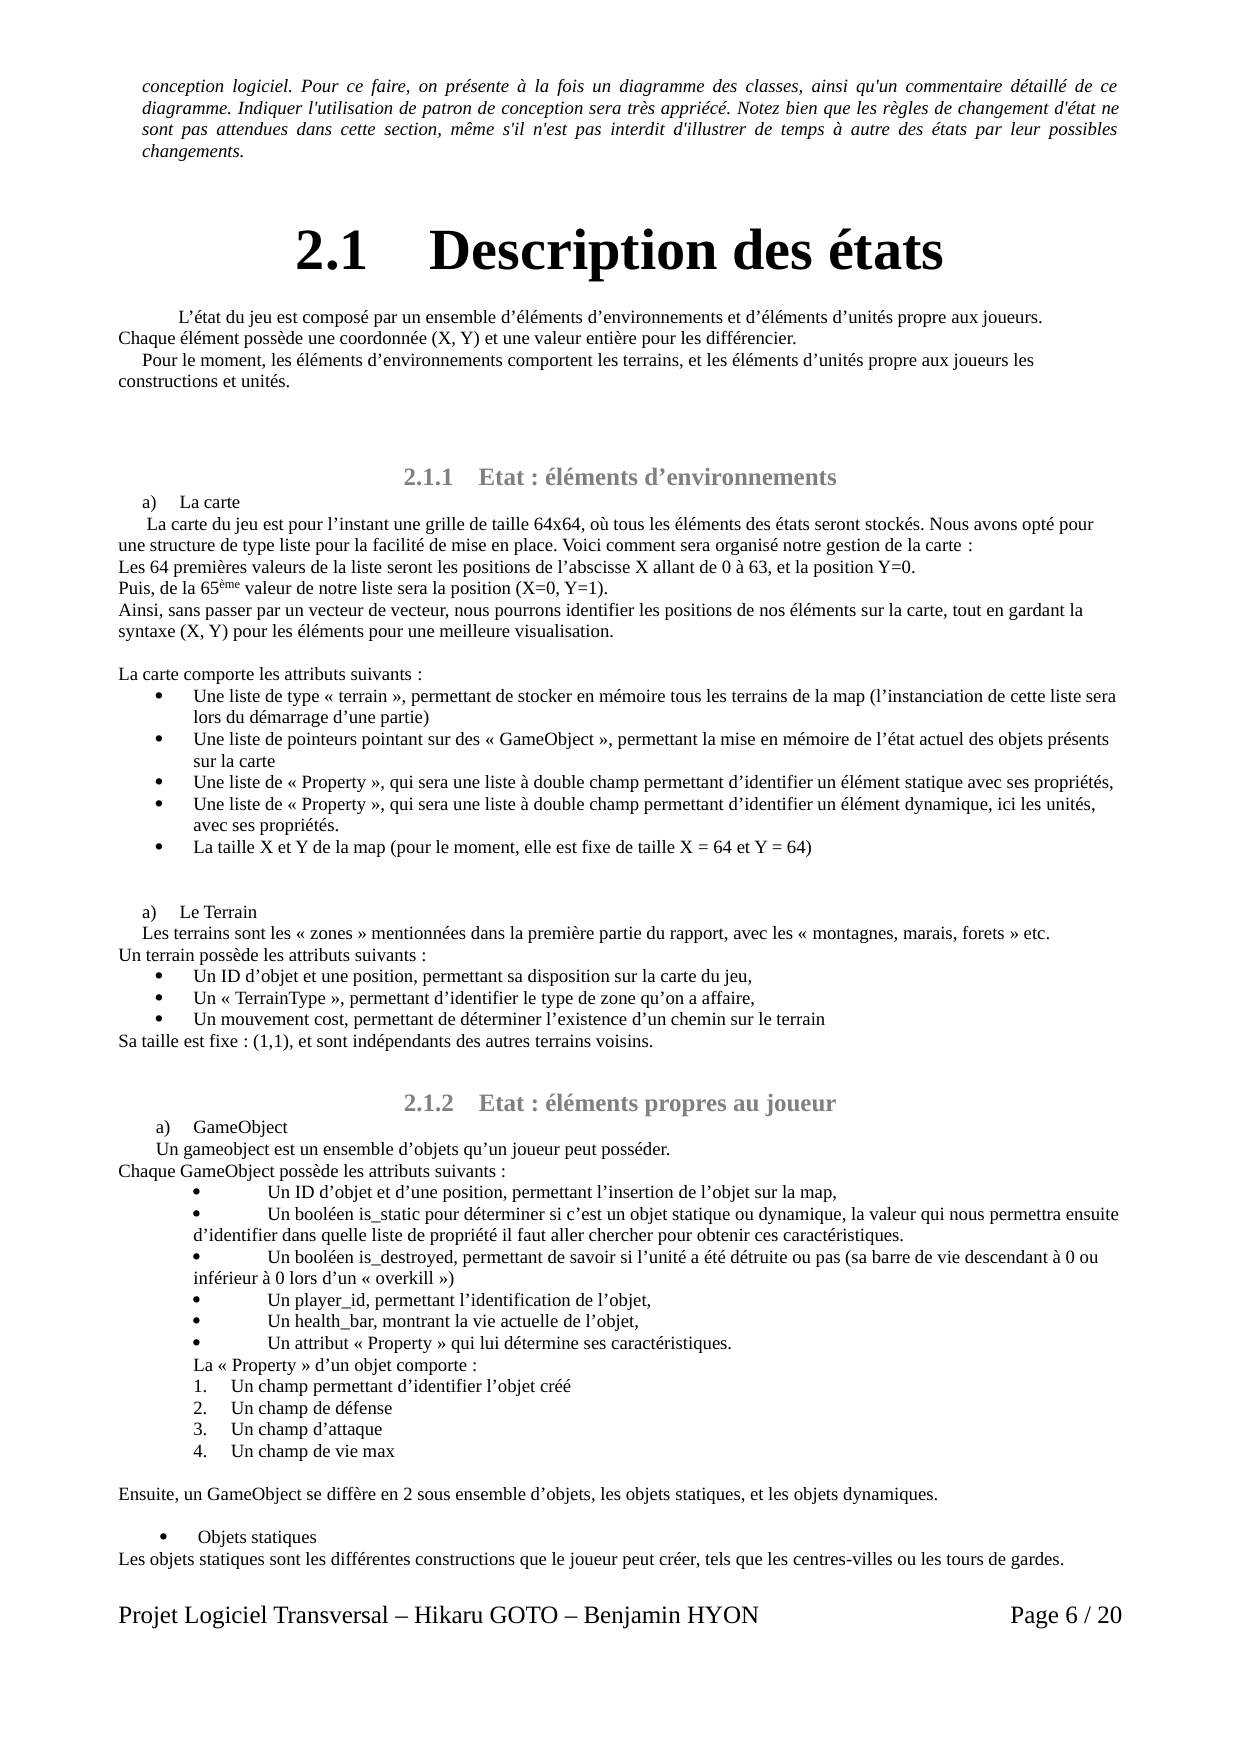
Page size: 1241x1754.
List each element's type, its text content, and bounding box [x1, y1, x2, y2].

list Un champ permettant d’identifier l’objet créé [193, 1375, 1122, 1397]
text Puis, de la 65ème valeur de notre liste sera la position (X=0, Y=1). [118, 577, 1122, 599]
text La carte comporte les attributs suivants : [118, 663, 1122, 685]
subtitle Description des états [118, 215, 1122, 282]
text Sa taille est fixe : (1,1), et sont indépendants des autres terrains voisins. [118, 1030, 1122, 1051]
list Un champ de vie max [193, 1440, 1122, 1461]
list La carte [142, 491, 1122, 512]
text Un terrain possède les attributs suivants : [118, 944, 1122, 965]
list GameObject [156, 1116, 1122, 1138]
text conception logiciel. Pour ce faire, on présente à la fois un diagramme des classes, ainsi qu'un commentaire détaillé de ce diagramme. Indiquer l'utilisation de patron de conception sera très appriécé. Notez bien que les règles de changement d'état ne sont pas attendues dans cette section, même s'il n'est pas interdit d'illustrer de temps à autre des états par leur possibles changements. [142, 75, 1122, 161]
list Un booléen is_destroyed, permettant de savoir si l’unité a été détruite ou pas (sa barre de vie descendant à 0 ou inférieur à 0 lors d’un « overkill ») [193, 1246, 1122, 1289]
list Un champ d’attaque [193, 1418, 1122, 1440]
subtitle Etat : éléments d’environnements [118, 462, 1122, 491]
text Chaque élément possède une coordonnée (X, Y) et une valeur entière pour les différencier. [118, 327, 1122, 349]
text La « Property » d’un objet comporte : [156, 1353, 1122, 1375]
text Ainsi, sans passer par un vecteur de vecteur, nous pourrons identifier les positions de nos éléments sur la carte, tout en gardant la syntaxe (X, Y) pour les éléments pour une meilleure visualisation. [118, 599, 1122, 642]
text Les objets statiques sont les différentes constructions que le joueur peut créer, tels que les centres-villes ou les tours de gardes. [118, 1548, 1122, 1569]
list Un health_bar, montrant la vie actuelle de l’objet, [193, 1310, 1122, 1332]
list Une liste de « Property », qui sera une liste à double champ permettant d’identifier un élément statique avec ses propriétés, [156, 771, 1122, 793]
list Une liste de pointeurs pointant sur des « GameObject », permettant la mise en mémoire de l’état actuel des objets présents sur la carte [156, 728, 1122, 771]
list Objets statiques [160, 1526, 1122, 1548]
list Un « TerrainType », permettant d’identifier le type de zone qu’on a affaire, [156, 987, 1122, 1008]
list Un ID d’objet et une position, permettant sa disposition sur la carte du jeu, [156, 965, 1122, 987]
list Un booléen is_static pour déterminer si c’est un objet statique ou dynamique, la valeur qui nous permettra ensuite d’identifier dans quelle liste de propriété il faut aller chercher pour obtenir ces caractéristiques. [193, 1203, 1122, 1246]
text L’état du jeu est composé par un ensemble d’éléments d’environnements et d’éléments d’unités propre aux joueurs. [118, 306, 1122, 327]
text Ensuite, un GameObject se diffère en 2 sous ensemble d’objets, les objets statiques, et les objets dynamiques. [118, 1483, 1122, 1504]
text Un gameobject est un ensemble d’objets qu’un joueur peut posséder. [118, 1138, 1122, 1159]
text Les terrains sont les « zones » mentionnées dans la première partie du rapport, avec les « montagnes, marais, forets » etc. [142, 922, 1122, 944]
text Les 64 premières valeurs de la liste seront les positions de l’abscisse X allant de 0 à 63, et la position Y=0. [118, 556, 1122, 577]
list La taille X et Y de la map (pour le moment, elle est fixe de taille X = 64 et Y = 64) [156, 836, 1122, 857]
list Une liste de type « terrain », permettant de stocker en mémoire tous les terrains de la map (l’instanciation de cette liste sera lors du démarrage d’une partie) [156, 685, 1122, 728]
list Un champ de défense [193, 1397, 1122, 1418]
list Un mouvement cost, permettant de déterminer l’existence d’un chemin sur le terrain [156, 1008, 1122, 1030]
text Chaque GameObject possède les attributs suivants : [118, 1159, 1122, 1181]
list Une liste de « Property », qui sera une liste à double champ permettant d’identifier un élément dynamique, ici les unités, avec ses propriétés. [156, 793, 1122, 836]
list Un ID d’objet et d’une position, permettant l’insertion de l’objet sur la map, [193, 1181, 1122, 1203]
list Un player_id, permettant l’identification de l’objet, [193, 1289, 1122, 1310]
subtitle Etat : éléments propres au joueur [118, 1088, 1122, 1116]
list Un attribut « Property » qui lui détermine ses caractéristiques. [193, 1332, 1122, 1353]
text Pour le moment, les éléments d’environnements comportent les terrains, et les éléments d’unités propre aux joueurs les constructions et unités. [118, 349, 1122, 392]
list Le Terrain [142, 901, 1122, 922]
text La carte du jeu est pour l’instant une grille de taille 64x64, où tous les éléments des états seront stockés. Nous avons opté pour une structure de type liste pour la facilité de mise en place. Voici comment sera organisé notre gestion de la carte : [118, 512, 1122, 556]
